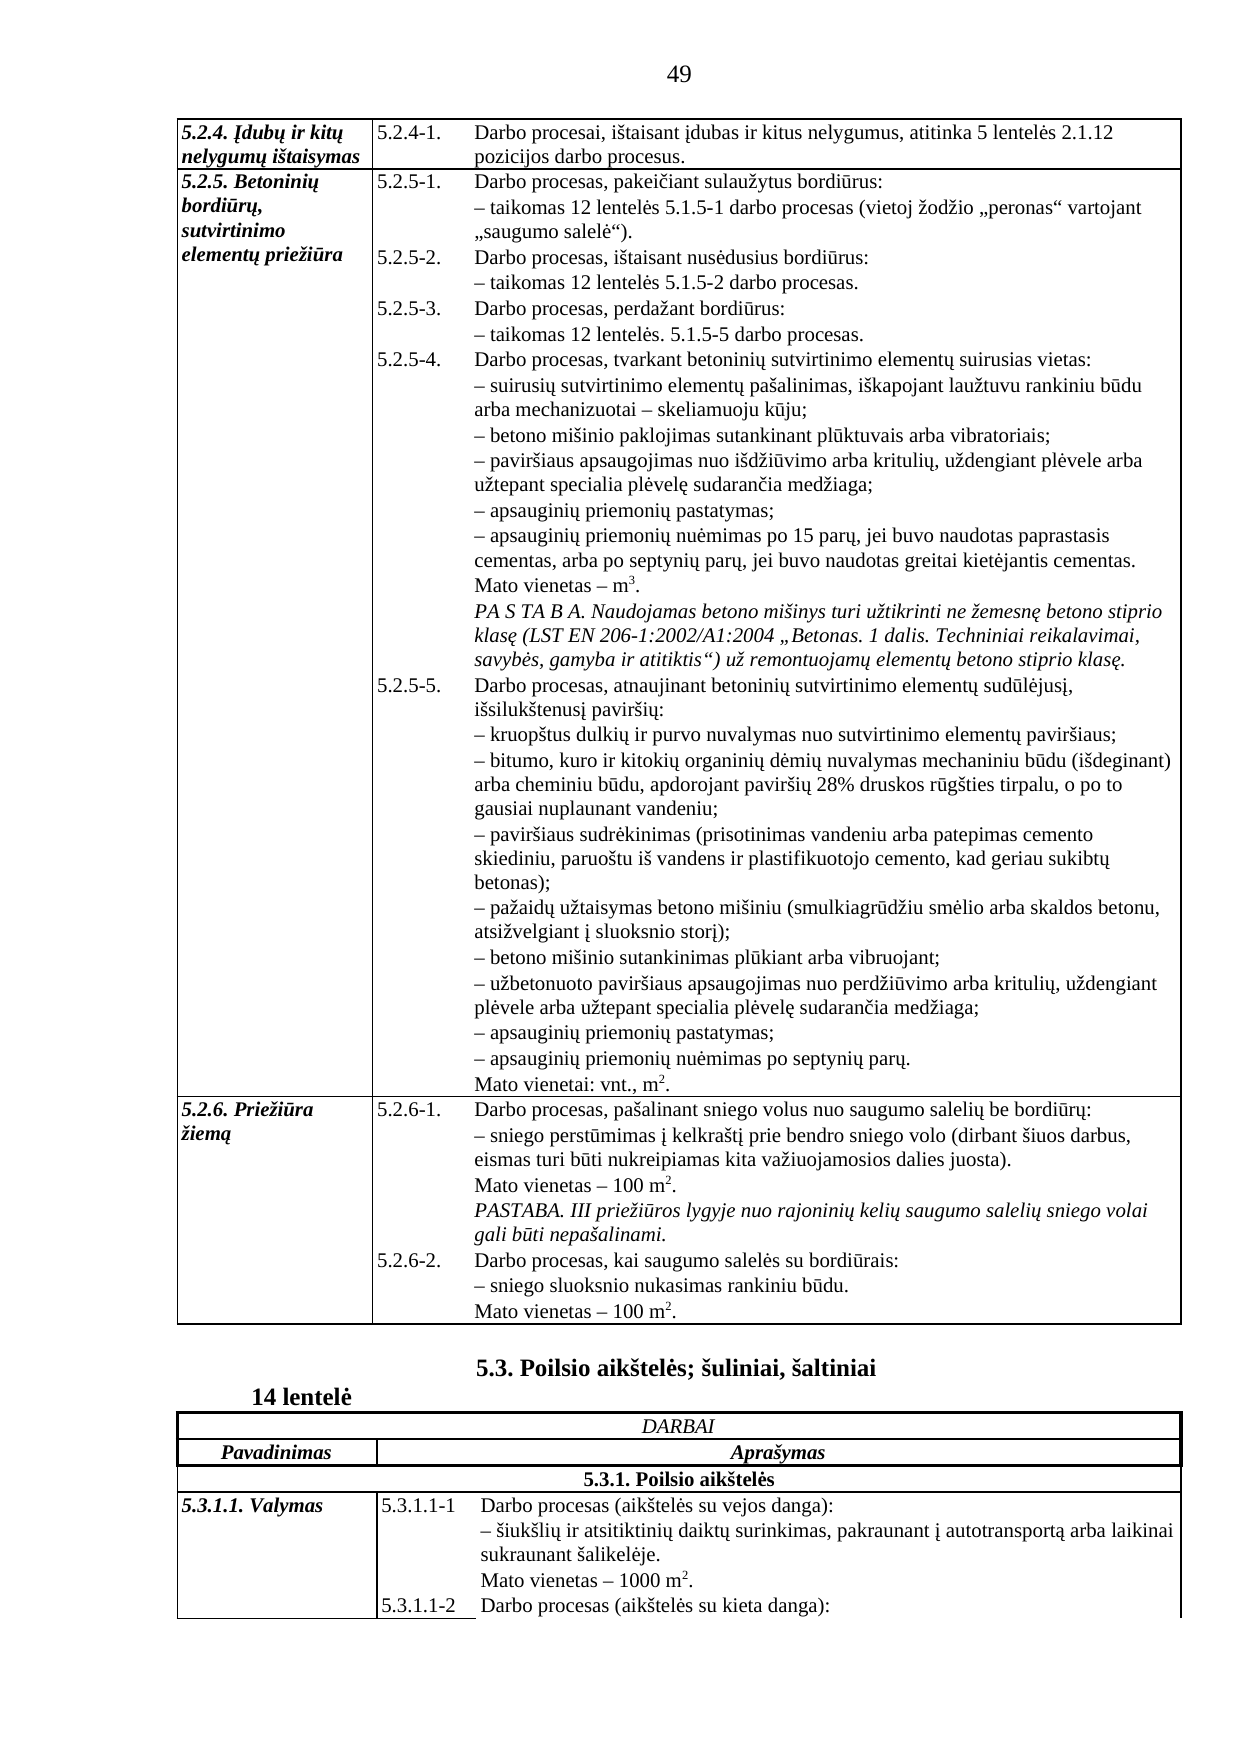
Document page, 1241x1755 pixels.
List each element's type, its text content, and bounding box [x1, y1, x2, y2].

table_cell – taikomas 12 lentelės 5.1.5-1 darbo procesas (vietoj žodžio „peronas“ vartojant „saugumo salelė“). [470, 194, 1180, 243]
table_cell – užbetonuoto paviršiaus apsaugojimas nuo perdžiūvimo arba kritulių, uždengiant plėvele arba užtepant specialia plėvelę sudarančia medžiaga; [470, 969, 1180, 1019]
table_cell – šiukšlių ir atsitiktinių daiktų surinkimas, pakraunant į autotransportą arba laikinai sukraunant šalikelėje. [476, 1517, 1180, 1566]
table_cell Mato vienetas – m3. [470, 572, 1180, 597]
table_cell 5.2.5-3. [373, 294, 470, 346]
table_cell – suirusių sutvirtinimo elementų pašalinimas, iškapojant laužtuvu rankiniu būdu arba mechanizuotai – skeliamuoju kūju; [470, 371, 1180, 421]
table_cell Darbo procesas, kai saugumo salelės su bordiūrais: [470, 1246, 1180, 1272]
table_cell – betono mišinio sutankinimas plūkiant arba vibruojant; [470, 944, 1180, 969]
table_cell 5.3.1.1-2 [378, 1592, 476, 1617]
table_cell 5.2.5-1. [373, 170, 470, 243]
table_cell 5.2.5-2. [373, 243, 470, 294]
table_cell – betono mišinio paklojimas sutankinant plūktuvais arba vibratoriais; [470, 421, 1180, 447]
table_cell Darbo procesas (aikštelės su kieta danga): [476, 1592, 1180, 1617]
table_cell PASTABA. III priežiūros lygyje nuo rajoninių kelių saugumo salelių sniego volai gali būti nepašalinami. [470, 1197, 1180, 1246]
table_cell 5.2.4-1. [373, 120, 470, 168]
table_cell Mato vienetas – 1000 m2. [476, 1566, 1180, 1592]
table_cell 5.3.1.1. Valymas [178, 1493, 376, 1617]
table_cell – sniego sluoksnio nukasimas rankiniu būdu. [470, 1272, 1180, 1297]
table_cell – paviršiaus sudrėkinimas (prisotinimas vandeniu arba patepimas cemento skiediniu, paruoštu iš vandens ir plastifikuotojo cemento, kad geriau sukibtų betonas); [470, 820, 1180, 894]
table_cell – apsauginių priemonių nuėmimas po 15 parų, jei buvo naudotas paprastasis cementas, arba po septynių parų, jei buvo naudotas greitai kietėjantis cementas. [470, 522, 1180, 572]
table_cell – paviršiaus apsaugojimas nuo išdžiūvimo arba kritulių, uždengiant plėvele arba užtepant specialia plėvelę sudarančia medžiaga; [470, 447, 1180, 496]
table_cell – bitumo, kuro ir kitokių organinių dėmių nuvalymas mechaniniu būdu (išdeginant) arba cheminiu būdu, apdorojant paviršių 28% druskos rūgšties tirpalu, o po to gausiai nuplaunant vandeniu; [470, 746, 1180, 820]
table_cell – taikomas 12 lentelės 5.1.5-2 darbo procesas. [470, 269, 1180, 294]
text 14 lentelė [177, 1382, 1181, 1411]
table_cell 5.2.5-4. [373, 346, 470, 671]
table_cell – taikomas 12 lentelės. 5.1.5-5 darbo procesas. [470, 320, 1180, 346]
table_cell 5.2.6. Priežiūra žiemą [178, 1097, 372, 1323]
table_cell 5.2.6-1. [373, 1097, 470, 1246]
table_cell 5.3.1.1-1 [378, 1493, 476, 1592]
table_cell Darbo procesas, tvarkant betoninių sutvirtinimo elementų suirusias vietas: [470, 346, 1180, 371]
table_cell – sniego perstūmimas į kelkraštį prie bendro sniego volo (dirbant šiuos darbus, eismas turi būti nukreipiamas kita važiuojamosios dalies juosta). [470, 1121, 1180, 1171]
table_cell – apsauginių priemonių pastatymas; [470, 1019, 1180, 1044]
table_cell 5.2.6-2. [373, 1246, 470, 1323]
table_cell PA S TA B A. Naudojamas betono mišinys turi užtikrinti ne žemesnę betono stiprio klasę (LST EN 206-1:2002/A1:2004 „Betonas. 1 dalis. Techniniai reikalavimai, savybės, gamyba ir atitiktis“) už remontuojamų elementų betono stiprio klasę. [470, 597, 1180, 671]
table_cell Mato vienetai: vnt., m2. [470, 1070, 1180, 1096]
table_cell – apsauginių priemonių pastatymas; [470, 496, 1180, 522]
table_cell – pažaidų užtaisymas betono mišiniu (smulkiagrūdžiu smėlio arba skaldos betonu, atsižvelgiant į sluoksnio storį); [470, 894, 1180, 943]
table_cell Darbo procesas, atnaujinant betoninių sutvirtinimo elementų sudūlėjusį, išsilukštenusį paviršių: [470, 671, 1180, 721]
table_cell 5.2.5-5. [373, 671, 470, 1096]
table_cell Mato vienetas – 100 m2. [470, 1171, 1180, 1197]
table_cell Darbo procesas, ištaisant nusėdusius bordiūrus: [470, 243, 1180, 269]
text 5.3. Poilsio aikštelės; šuliniai, šaltiniai [177, 1353, 1181, 1382]
table_cell – apsauginių priemonių nuėmimas po septynių parų. [470, 1044, 1180, 1070]
table_cell 5.2.5. Betoninių bordiūrų, sutvirtinimo elementų priežiūra [178, 170, 372, 1096]
table_cell Darbo procesas, perdažant bordiūrus: [470, 294, 1180, 320]
table_cell Mato vienetas – 100 m2. [470, 1298, 1180, 1323]
table_cell – kruopštus dulkių ir purvo nuvalymas nuo sutvirtinimo elementų paviršiaus; [470, 721, 1180, 746]
